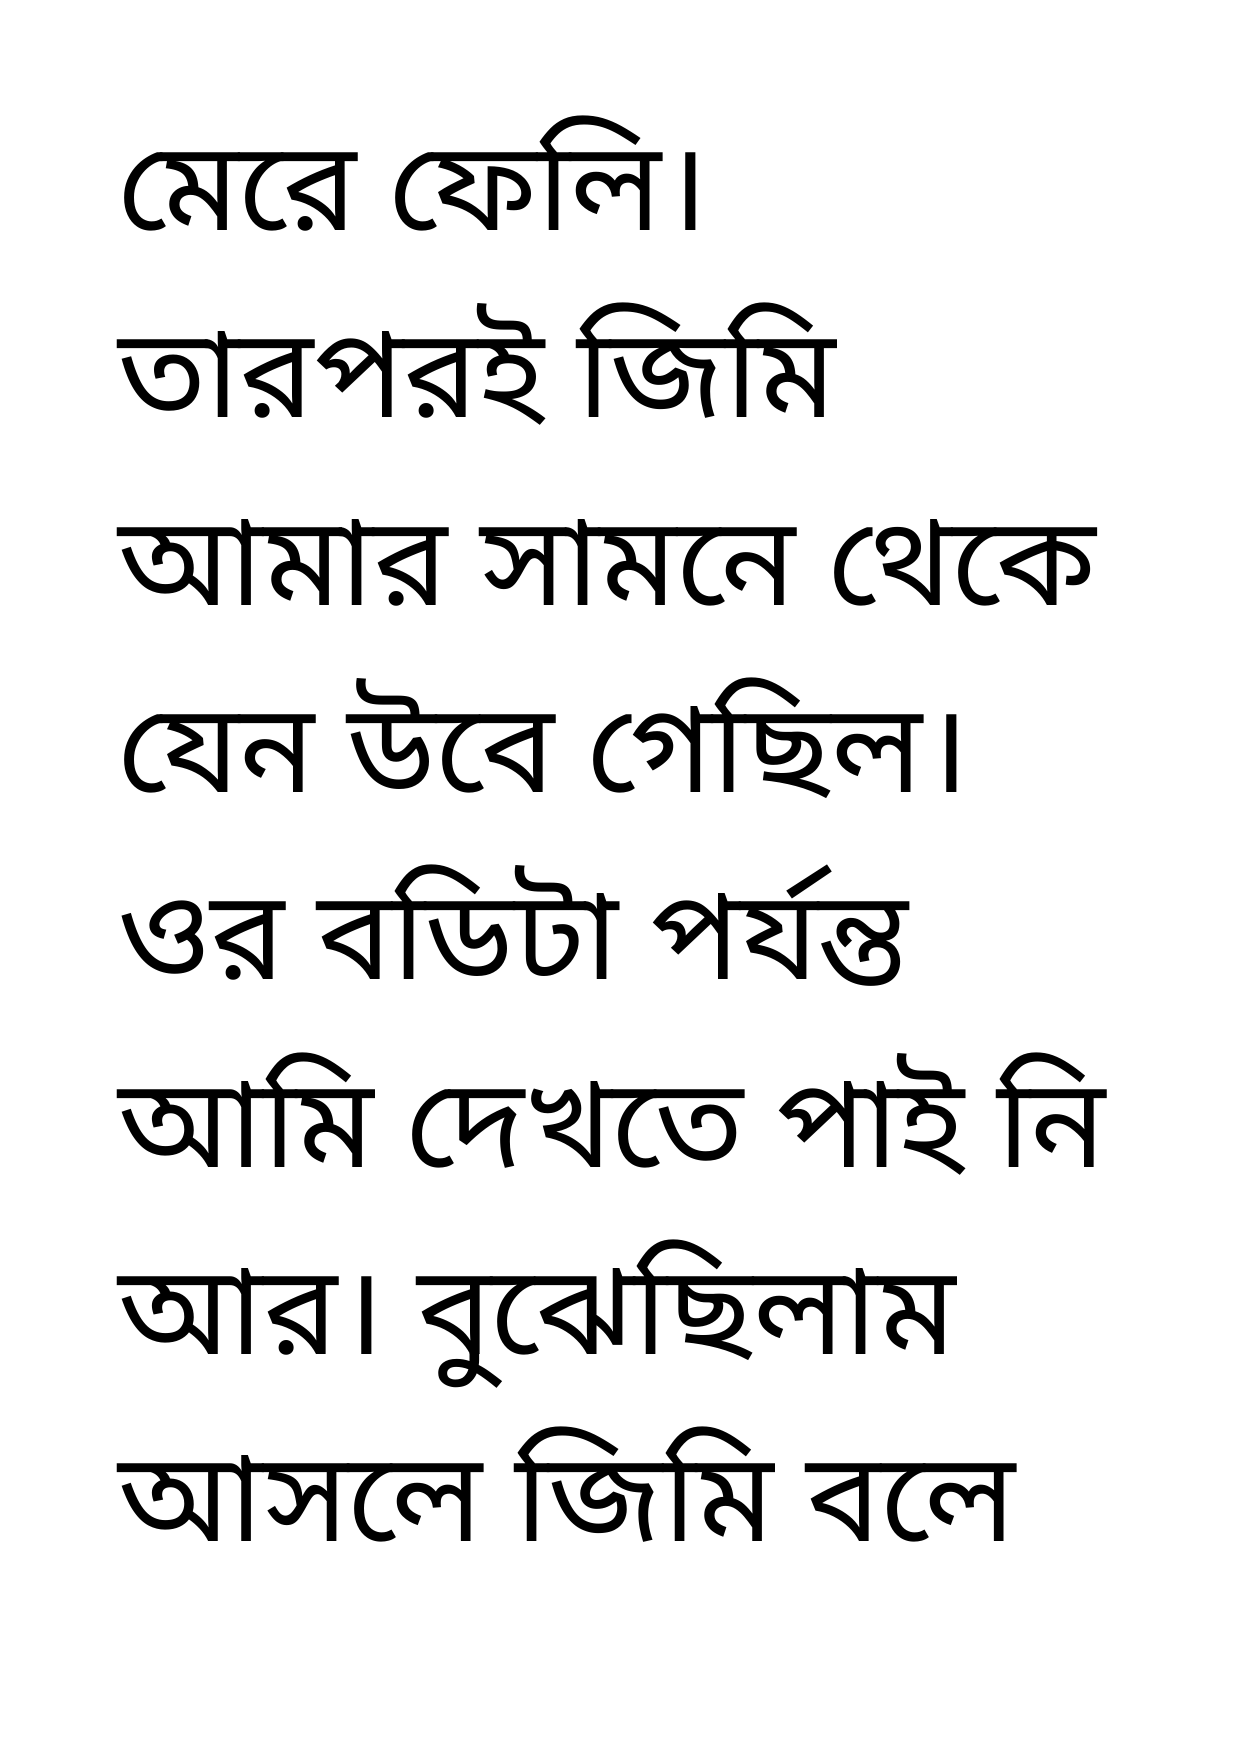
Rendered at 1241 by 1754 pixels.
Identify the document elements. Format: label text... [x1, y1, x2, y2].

text মেরে ফেলি। তারপরই জিমি আমার সামনে থেকে যেন উবে গেছিল। ওর বডিটা পর্যন্ত আমি দেখতে পাই নি আর। বুঝেছিলাম আসলে জিমি বলে [118, 118, 1122, 1593]
